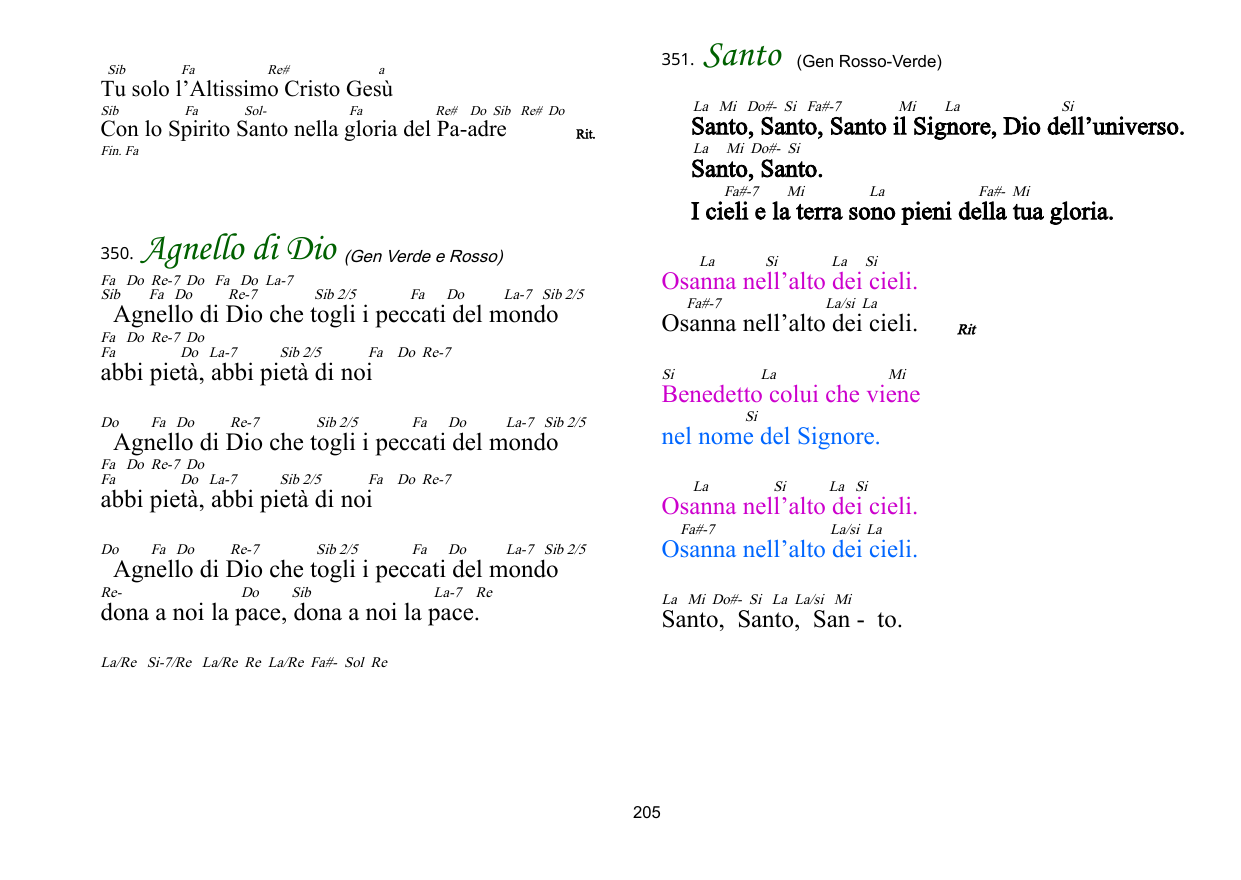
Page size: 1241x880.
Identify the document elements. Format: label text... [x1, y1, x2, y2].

text Fa Do Re-7 Do [100, 328, 632, 343]
text La/Re Si-7/Re La/Re Re La/Re Fa#- Sol Re [100, 653, 632, 668]
text La Mi Do#- Si La La/si Mi [661, 590, 1193, 605]
text Fa#-7 La/si La [661, 520, 1193, 535]
text Fa#-7 La/si La [661, 295, 1193, 309]
text Agnello di Dio che togli i peccati del mondo [100, 556, 632, 583]
text Si [661, 407, 1193, 422]
text Osanna nell’alto dei cieli. [661, 535, 1193, 563]
text Do Fa Do Re-7 Sib 2/5 Fa Do La-7 Sib 2/5 [100, 541, 632, 556]
text Sib Fa Do Re-7 Sib 2/5 Fa Do La-7 Sib 2/5 [100, 286, 632, 301]
text Sib Fa Sol- Fa Re# Do Sib Re# Do [100, 101, 632, 116]
text Si La Mi [661, 365, 1193, 380]
text 350. Agnello di Dio (Gen Verde e Rosso) [100, 230, 632, 271]
text Agnello di Dio che togli i peccati del mondo [100, 428, 632, 456]
text dona a noi la pace, dona a noi la pace. [100, 598, 632, 626]
text Osanna nell’alto dei cieli. [661, 267, 1193, 295]
text Fa#-7 Mi La Fa#- Mi [661, 182, 1193, 197]
text Santo, Santo, San - to. [661, 605, 1193, 633]
text La Si La Si [661, 252, 1193, 267]
text La Mi Do#- Si Fa#-7 Mi La Si [661, 97, 1193, 112]
text Santo, Santo, Santo il Signore, Dio dell’universo. [691, 112, 1193, 139]
text Benedetto colui che viene [661, 380, 1193, 407]
text La Mi Do#- Si [661, 139, 1193, 154]
text abbi pietà, abbi pietà di noi [100, 485, 632, 513]
text Sib Fa Re# a [100, 61, 632, 76]
text Osanna nell’alto dei cieli. [661, 492, 1193, 520]
text Fa Do Re-7 Do Fa Do La-7 [100, 271, 632, 286]
text Re- Do Sib La-7 Re [100, 583, 632, 598]
text Tu solo l’Altissimo Cristo Gesù [100, 76, 632, 101]
text Con lo Spirito Santo nella gloria del Pa-adre Rit. [100, 116, 632, 141]
text Fa Do La-7 Sib 2/5 Fa Do Re-7 [100, 343, 632, 358]
text Fin. Fa [100, 141, 632, 156]
text Santo, Santo. [691, 154, 1193, 182]
text 351. Santo (Gen Rosso-Verde) [661, 35, 1193, 76]
text Agnello di Dio che togli i peccati del mondo [100, 301, 632, 328]
text Osanna nell’alto dei cieli. Rit [661, 309, 1193, 337]
text Fa Do La-7 Sib 2/5 Fa Do Re-7 [100, 471, 632, 485]
text nel nome del Signore. [661, 422, 1193, 450]
text Fa Do Re-7 Do [100, 456, 632, 471]
text I cieli e la terra sono pieni della tua gloria. [691, 197, 1193, 224]
text La Si La Si [661, 478, 1193, 492]
text abbi pietà, abbi pietà di noi [100, 358, 632, 386]
text Do Fa Do Re-7 Sib 2/5 Fa Do La-7 Sib 2/5 [100, 413, 632, 428]
